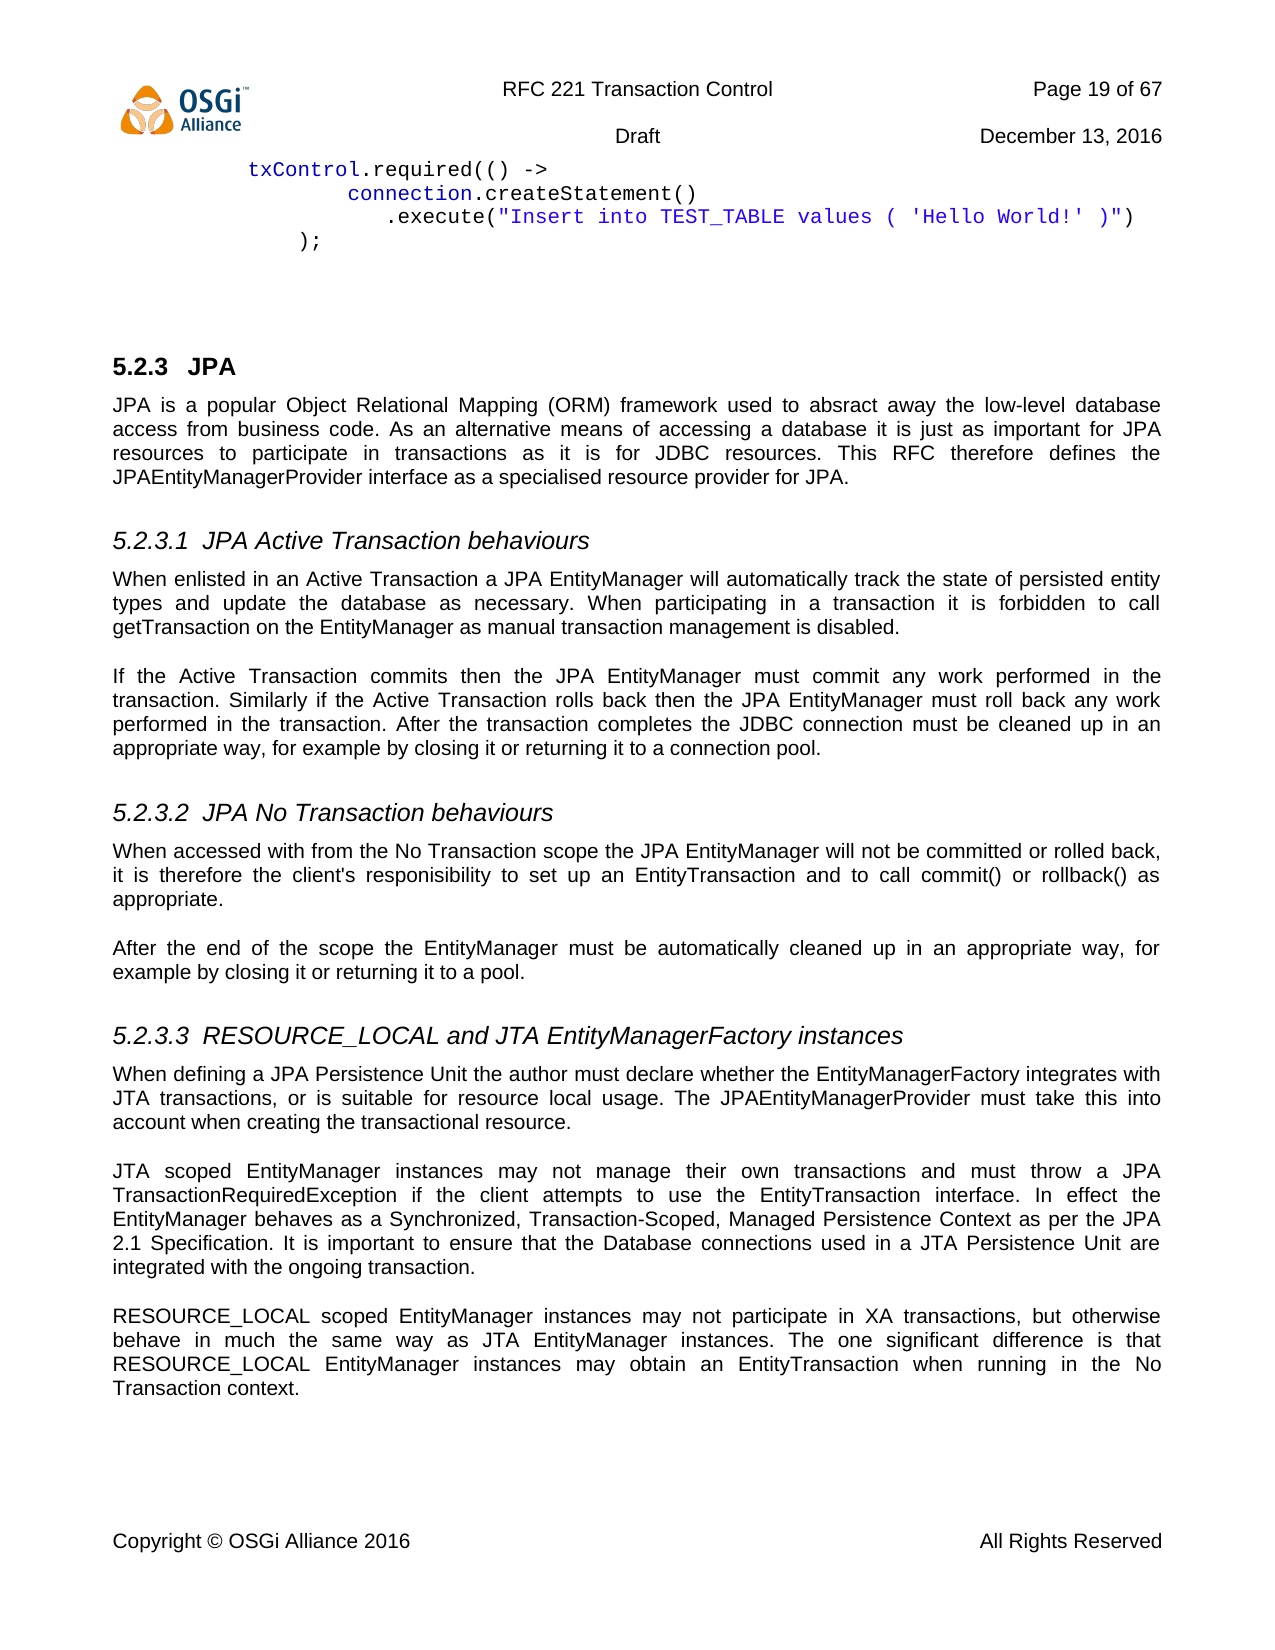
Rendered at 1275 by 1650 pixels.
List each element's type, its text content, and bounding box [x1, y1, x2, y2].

text RESOURCE_LOCAL scoped EntityManager instances may not participate in XA transactions, but otherwise behave in much the same way as JTA EntityManager instances. The one significant difference is that RESOURCE_LOCAL EntityManager instances may obtain an EntityTransaction when running in the No Transaction context. [112, 1304, 1162, 1400]
picture [113, 78, 257, 142]
subtitle RESOURCE_LOCAL and JTA EntityManagerFactory instances [112, 1021, 1162, 1050]
text JTA scoped EntityManager instances may not manage their own transactions and must throw a JPA TransactionRequiredException if the client attempts to use the EntityTransaction interface. In effect the EntityManager behaves as a Synchronized, Transaction-Scoped, Managed Persistence Context as per the JPA 2.1 Specification. It is important to ensure that the Database connections used in a JTA Persistence Unit are integrated with the ongoing transaction. [112, 1159, 1162, 1279]
text When defining a JPA Persistence Unit the author must declare whether the EntityManagerFactory integrates with JTA transactions, or is suitable for resource local usage. The JPAEntityManagerProvider must take this into account when creating the transactional resource. [112, 1062, 1162, 1134]
subtitle JPA Active Transaction behaviours [112, 526, 1162, 555]
text When accessed with from the No Transaction scope the JPA EntityManager will not be committed or rolled back, it is therefore the client's responisibility to set up an EntityTransaction and to call commit() or rollback() as appropriate. [112, 839, 1162, 911]
text .execute("Insert into TEST_TABLE values ( 'Hello World!' )") [247, 206, 1162, 230]
subtitle JPA [112, 351, 1162, 380]
text If the Active Transaction commits then the JPA EntityManager must commit any work performed in the transaction. Similarly if the Active Transaction rolls back then the JPA EntityManager must roll back any work performed in the transaction. After the transaction completes the JDBC connection must be cleaned up in an appropriate way, for example by closing it or returning it to a connection pool. [112, 664, 1162, 760]
subtitle JPA No Transaction behaviours [112, 797, 1162, 826]
text JPA is a popular Object Relational Mapping (ORM) framework used to absract away the low-level database access from business code. As an alternative means of accessing a database it is just as important for JPA resources to participate in transactions as it is for JDBC resources. This RFC therefore defines the JPAEntityManagerProvider interface as a specialised resource provider for JPA. [112, 393, 1162, 488]
text When enlisted in an Active Transaction a JPA EntityManager will automatically track the state of persisted entity types and update the database as necessary. When participating in a transaction it is forbidden to call getTransaction on the EntityManager as manual transaction management is disabled. [112, 567, 1162, 639]
text connection.createStatement() [247, 183, 1162, 206]
text ); [247, 230, 1162, 253]
text After the end of the scope the EntityManager must be automatically cleaned up in an appropriate way, for example by closing it or returning it to a pool. [112, 936, 1162, 983]
text txControl.required(() -> [247, 159, 1162, 183]
